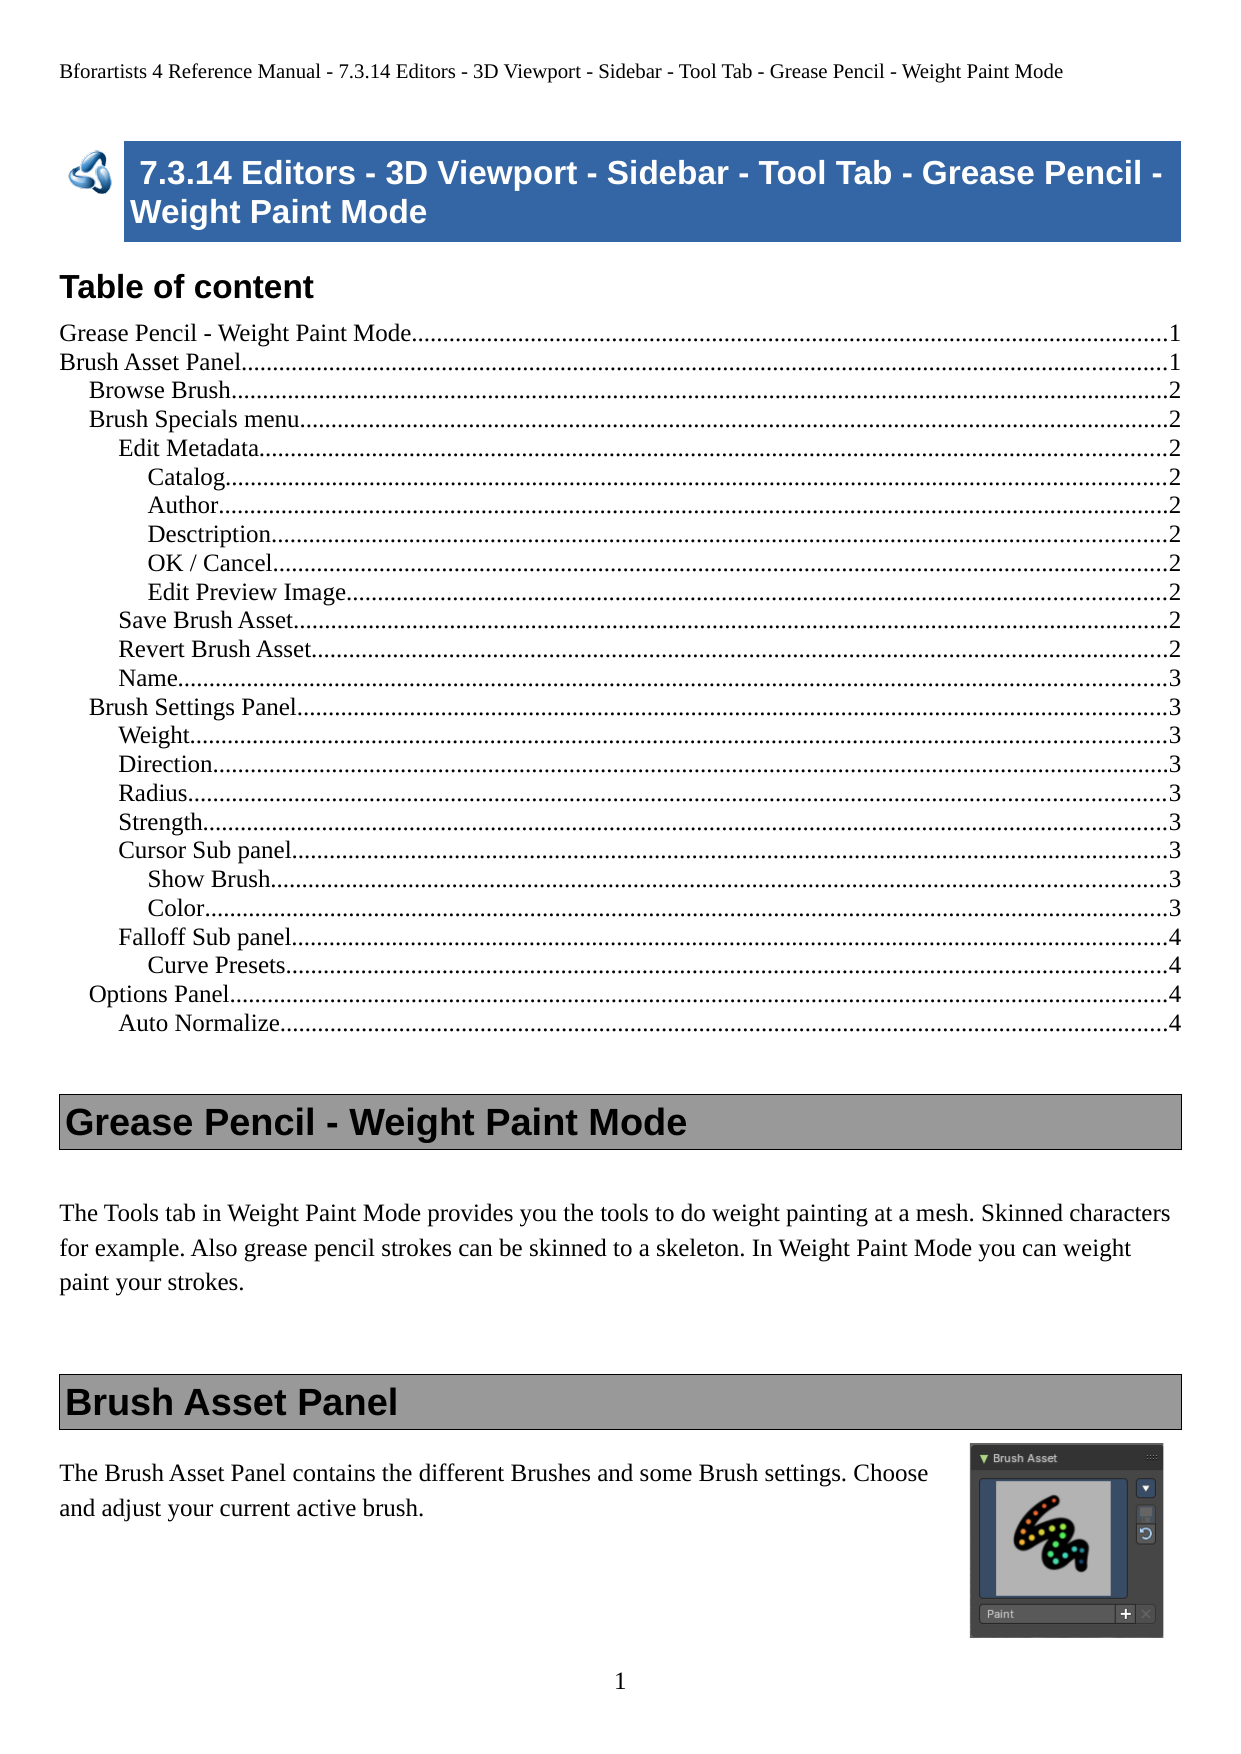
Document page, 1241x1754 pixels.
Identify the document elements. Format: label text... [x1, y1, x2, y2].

text Radius 3 [118, 778, 1181, 807]
text Desctription 2 [147, 519, 1181, 548]
text The Brush Asset Panel contains the different Brushes and some Brush settings. Choose and adjust your current active brush. [59, 1458, 969, 1521]
text Edit Preview Image 2 [147, 577, 1181, 605]
text Strength 3 [118, 807, 1181, 835]
text Direction 3 [118, 749, 1181, 778]
text Brush Asset Panel 1 [59, 347, 1181, 375]
text Edit Metadata 2 [118, 433, 1181, 462]
text Weight 3 [118, 720, 1181, 749]
text Author 2 [147, 490, 1181, 519]
picture [65, 147, 114, 197]
picture [969, 1443, 1164, 1638]
text Name 3 [118, 663, 1181, 692]
table_header Brush Asset Panel [60, 1375, 1181, 1429]
table_header [59, 141, 124, 242]
text Brush Specials menu 2 [88, 404, 1181, 433]
text Show Brush 3 [147, 864, 1181, 893]
text Auto Normalize 4 [118, 1008, 1181, 1037]
text Save Brush Asset 2 [118, 605, 1181, 634]
text Curve Presets 4 [147, 950, 1181, 979]
text The Tools tab in Weight Paint Mode provides you the tools to do weight painting at a mesh. Skinned characters for example. Also grease pencil strokes can be skinned to a skeleton. In Weight Paint Mode you can weight paint your strokes. [59, 1198, 1181, 1296]
text Brush Settings Panel 3 [88, 692, 1181, 720]
text Grease Pencil - Weight Paint Mode 1 [59, 318, 1181, 347]
text Revert Brush Asset 2 [118, 634, 1181, 663]
text Cursor Sub panel 3 [118, 835, 1181, 864]
text Browse Brush 2 [88, 375, 1181, 404]
text Falloff Sub panel 4 [118, 922, 1181, 950]
text Color 3 [147, 893, 1181, 922]
table_header 7.3.14 Editors - 3D Viewport - Sidebar - Tool Tab - Grease Pencil - Weight Paint Mode [124, 141, 1181, 242]
text OK / Cancel 2 [147, 548, 1181, 577]
text Catalog 2 [147, 462, 1181, 490]
text Options Panel 4 [88, 979, 1181, 1008]
table_header Grease Pencil - Weight Paint Mode [60, 1095, 1181, 1149]
subtitle Table of content [59, 267, 1181, 305]
